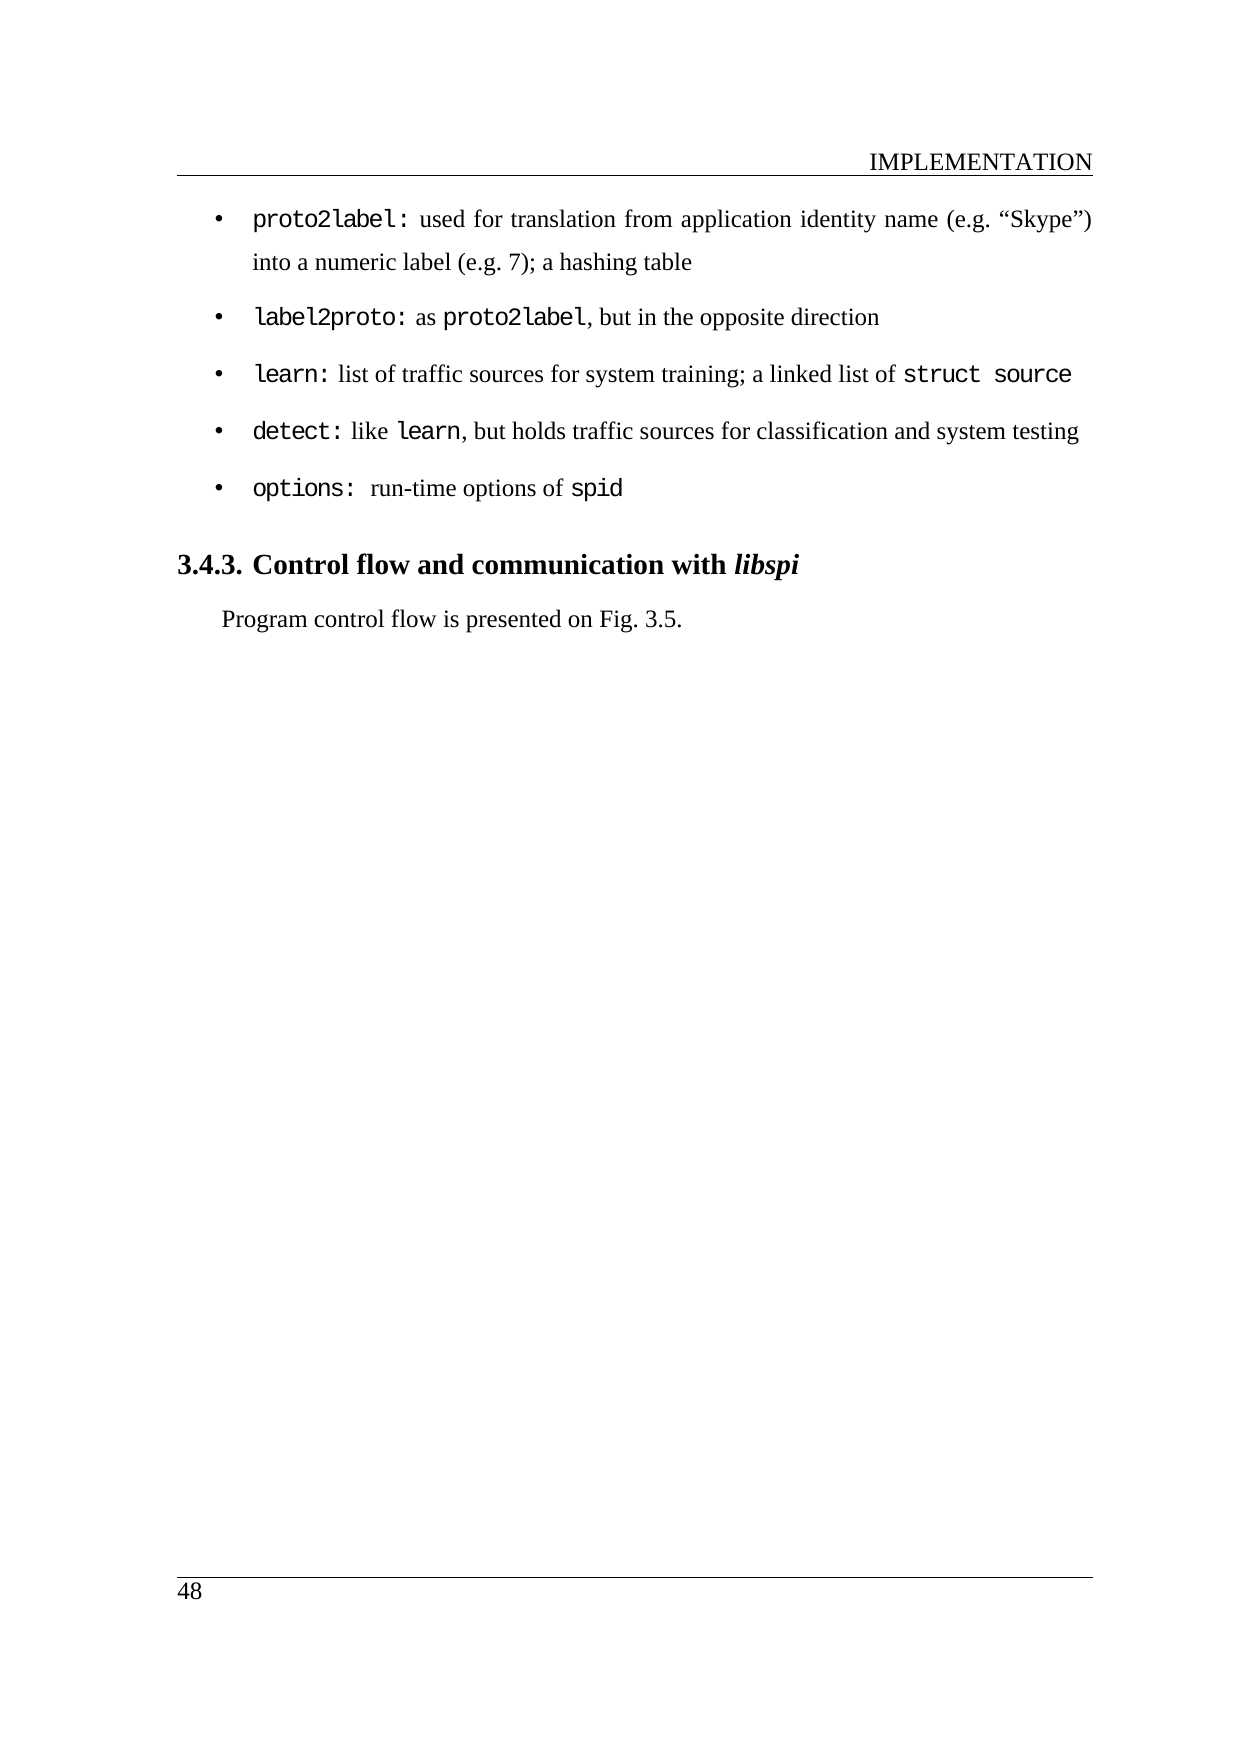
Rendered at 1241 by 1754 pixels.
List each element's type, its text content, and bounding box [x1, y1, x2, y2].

subtitle Control flow and communication with libspi [177, 548, 1093, 580]
list options: run-time options of spid [214, 474, 1093, 504]
text Program control flow is presented on Fig. 3.5. [177, 605, 1093, 632]
list detect: like learn, but holds traffic sources for classification and system testing [214, 417, 1093, 447]
list proto2label: used for translation from application identity name (e.g. “Skype”) into a numeric label (e.g. 7); a hashing table [214, 205, 1093, 276]
list label2proto: as proto2label, but in the opposite direction [214, 303, 1093, 332]
list learn: list of traffic sources for system training; a linked list of struct source [214, 360, 1093, 389]
